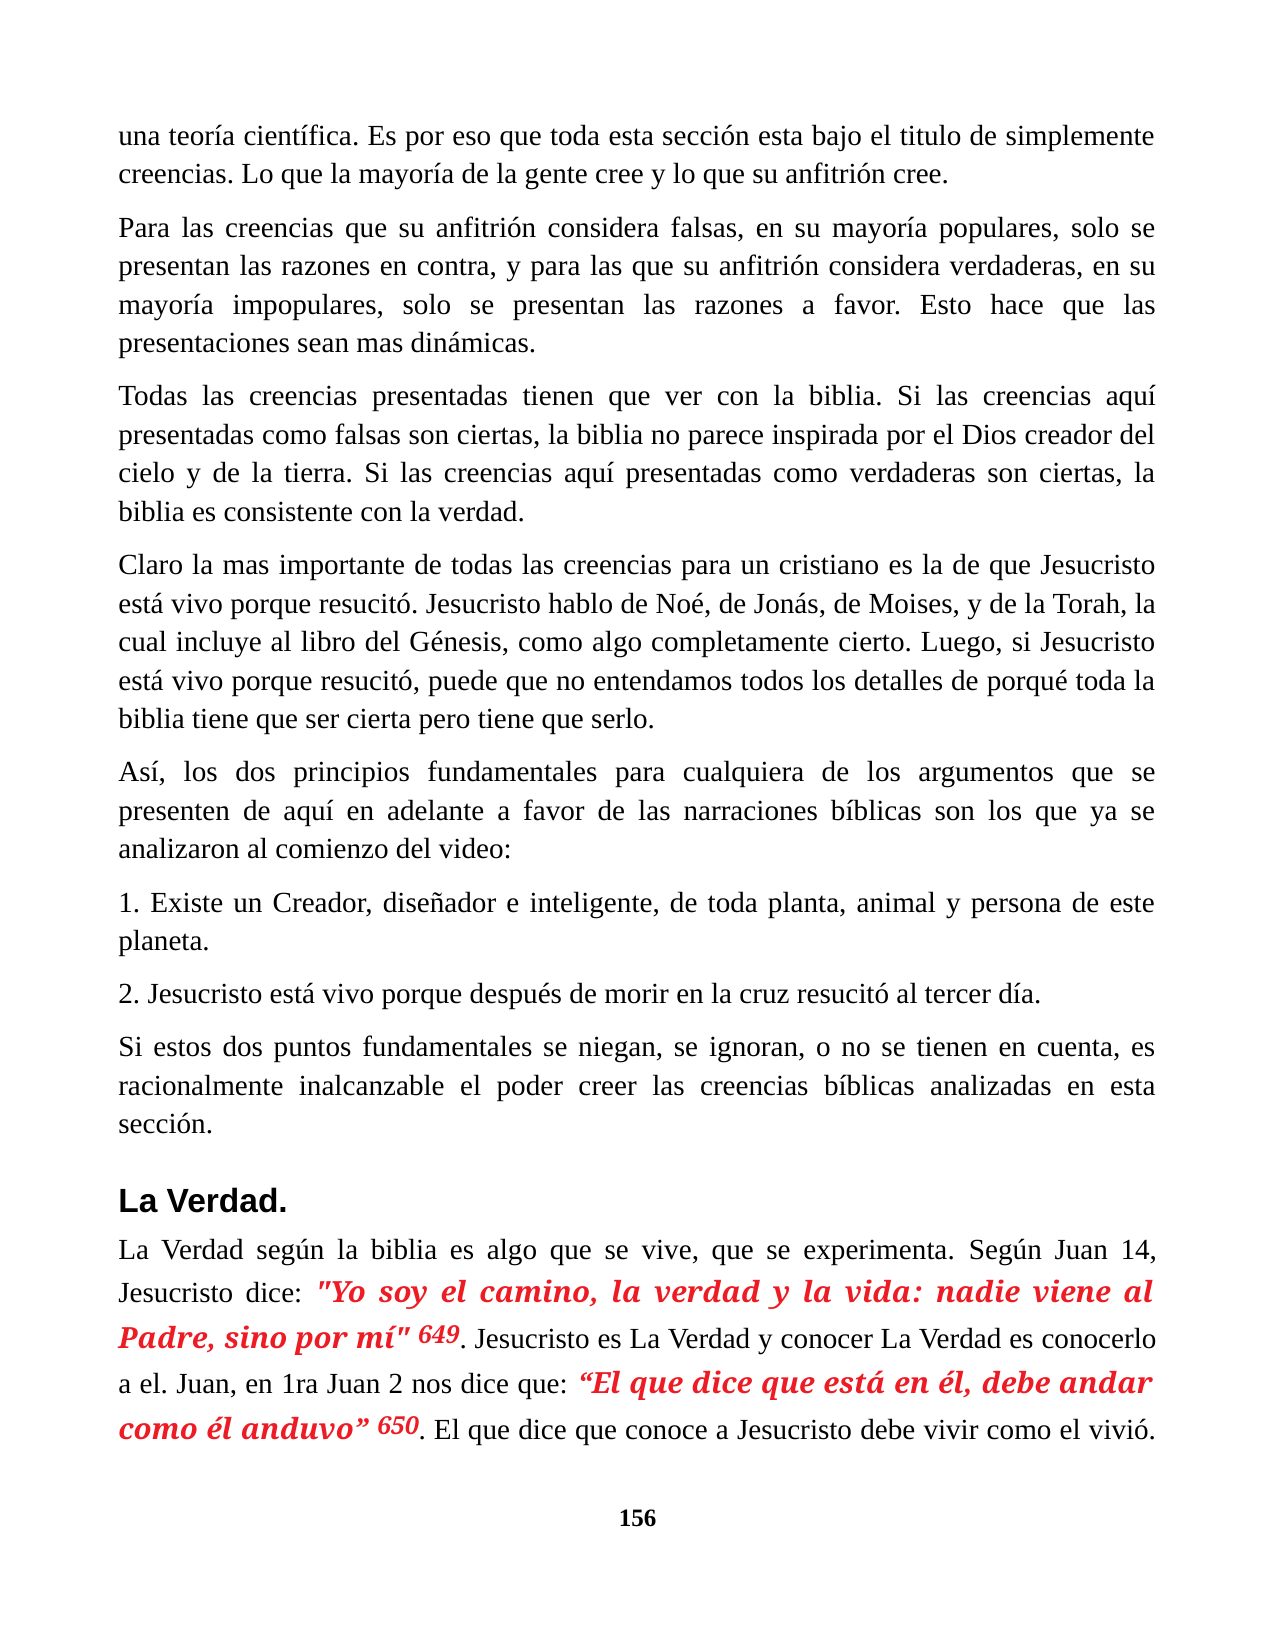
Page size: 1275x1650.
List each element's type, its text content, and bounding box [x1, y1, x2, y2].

text una teoría científica. Es por eso que toda esta sección esta bajo el titulo de simplemente creencias. Lo que la mayoría de la gente cree y lo que su anfitrión cree. [118, 118, 1157, 190]
text 2. Jesucristo está vivo porque después de morir en la cruz resucitó al tercer día. [118, 976, 1157, 1010]
text La Verdad según la biblia es algo que se vive, que se experimenta. Según Juan 14, Jesucristo dice: "Yo soy el camino, la verdad y la vida: nadie viene al Padre, sino por mí" . Jesucristo es La Verdad y conocer La Verdad es conocerlo a el. Juan, en 1ra Juan 2 nos dice que: “El que dice que está en él, debe andar como él anduvo” . El que dice que conoce a Jesucristo debe vivir como el vivió. [118, 1232, 1157, 1448]
text Todas las creencias presentadas tienen que ver con la biblia. Si las creencias aquí presentadas como falsas son ciertas, la biblia no parece inspirada por el Dios creador del cielo y de la tierra. Si las creencias aquí presentadas como verdaderas son ciertas, la biblia es consistente con la verdad. [118, 378, 1157, 528]
subtitle La Verdad. [118, 1181, 1157, 1219]
text Si estos dos puntos fundamentales se niegan, se ignoran, o no se tienen en cuenta, es racionalmente inalcanzable el poder creer las creencias bíblicas analizadas en esta sección. [118, 1029, 1157, 1140]
text Claro la mas importante de todas las creencias para un cristiano es la de que Jesucristo está vivo porque resucitó. Jesucristo hablo de Noé, de Jonás, de Moises, y de la Torah, la cual incluye al libro del Génesis, como algo completamente cierto. Luego, si Jesucristo está vivo porque resucitó, puede que no entendamos todos los detalles de porqué toda la biblia tiene que ser cierta pero tiene que serlo. [118, 547, 1157, 735]
text Para las creencias que su anfitrión considera falsas, en su mayoría populares, solo se presentan las razones en contra, y para las que su anfitrión considera verdaderas, en su mayoría impopulares, solo se presentan las razones a favor. Esto hace que las presentaciones sean mas dinámicas. [118, 210, 1157, 359]
text 1. Existe un Creador, diseñador e inteligente, de toda planta, animal y persona de este planeta. [118, 885, 1157, 957]
text Así, los dos principios fundamentales para cualquiera de los argumentos que se presenten de aquí en adelante a favor de las narraciones bíblicas son los que ya se analizaron al comienzo del video: [118, 754, 1157, 865]
